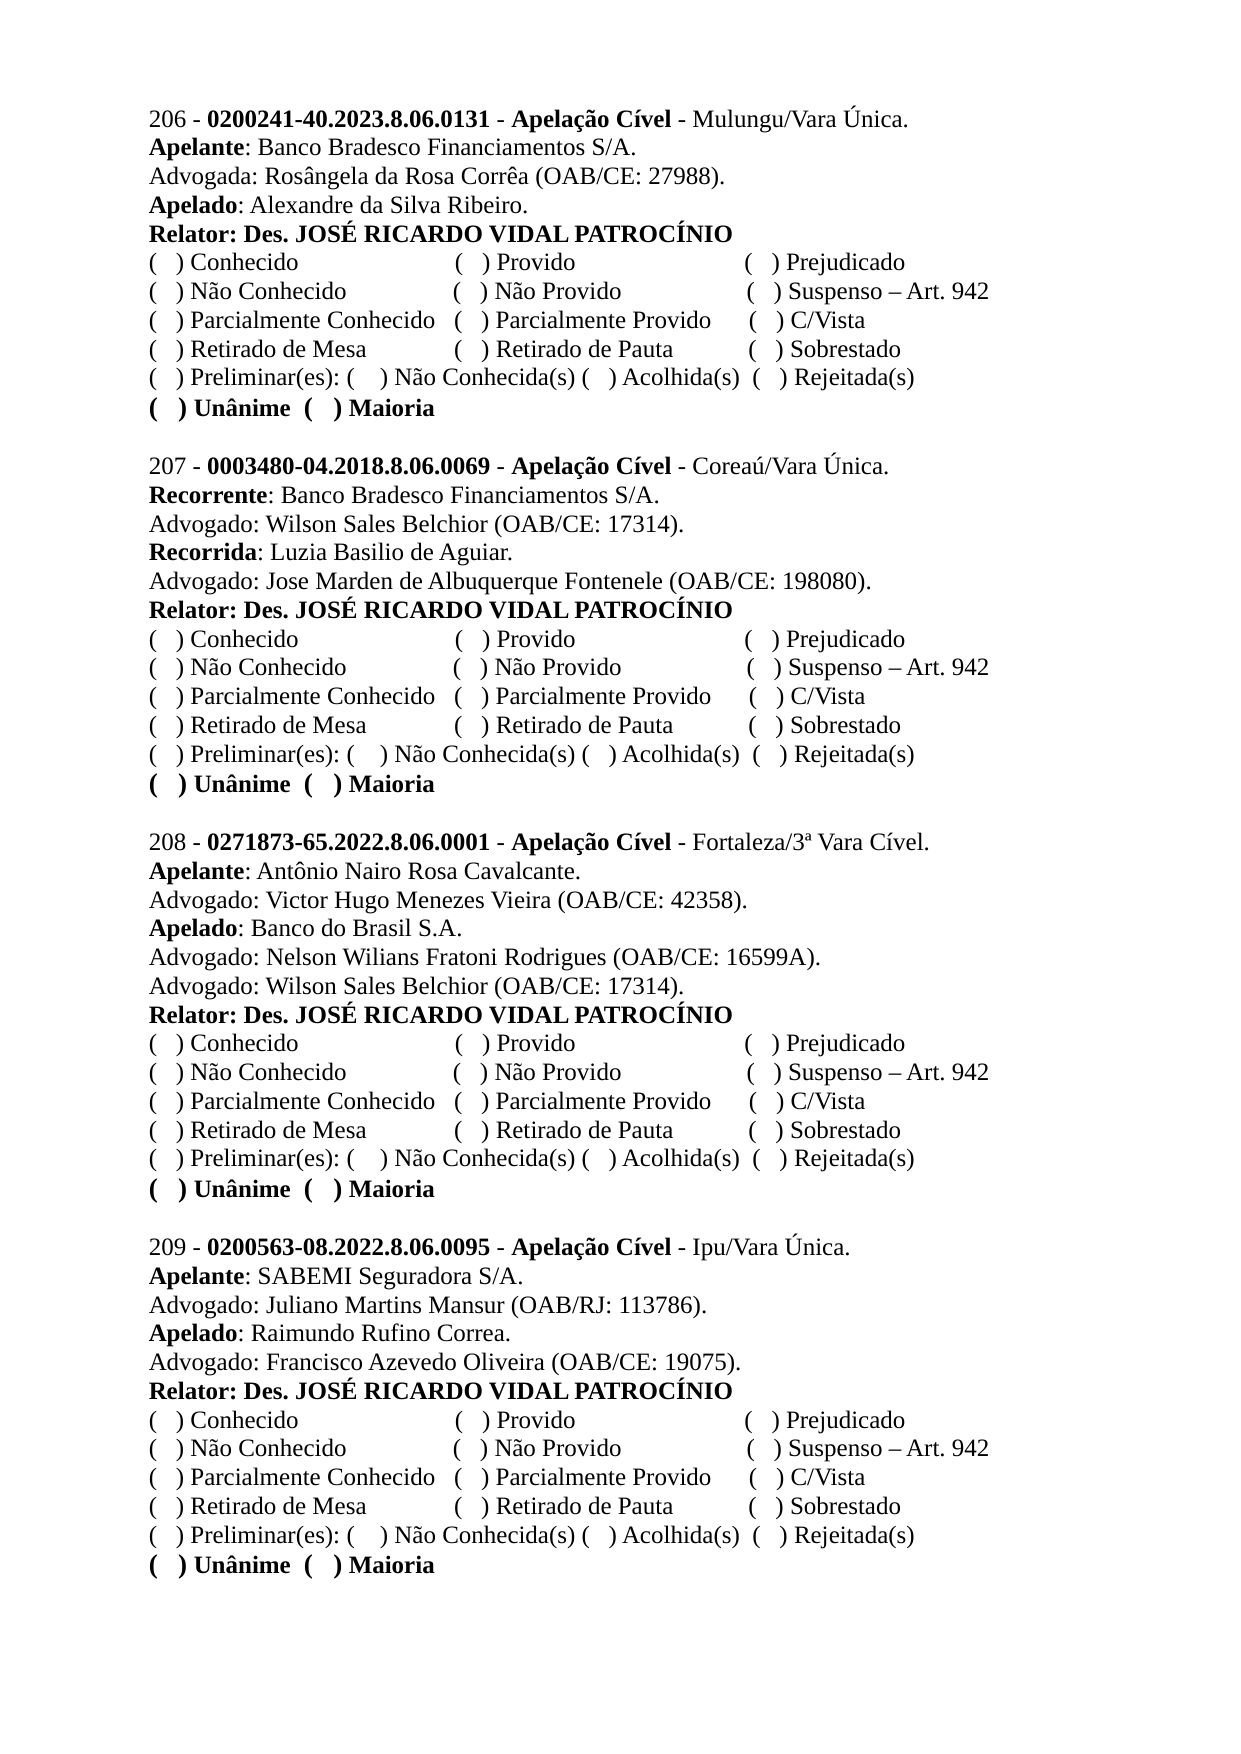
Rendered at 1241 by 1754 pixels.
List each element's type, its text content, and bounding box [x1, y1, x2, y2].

text ( ) Retirado de Mesa ( ) Retirado de Pauta ( ) Sobrestado [148, 710, 1158, 739]
text Apelante: Banco Bradesco Financiamentos S/A. [148, 132, 1141, 161]
text 209 - 0200563-08.2022.8.06.0095 - Apelação Cível - Ipu/Vara Única. [148, 1232, 1141, 1261]
text 208 - 0271873-65.2022.8.06.0001 - Apelação Cível - Fortaleza/3ª Vara Cível. [148, 827, 1141, 856]
text Advogado: Juliano Martins Mansur (OAB/RJ: 113786). [148, 1290, 1141, 1318]
text Relator: Des. JOSÉ RICARDO VIDAL PATROCÍNIO [148, 1376, 1141, 1405]
text ( ) Parcialmente Conhecido ( ) Parcialmente Provido ( ) C/Vista [148, 305, 1158, 334]
text ( ) Unânime ( ) Maioria [148, 767, 1158, 798]
text Relator: Des. JOSÉ RICARDO VIDAL PATROCÍNIO [148, 595, 1141, 624]
text ( ) Unânime ( ) Maioria [148, 391, 1158, 422]
text ( ) Não Conhecido ( ) Não Provido ( ) Suspenso – Art. 942 [148, 276, 1158, 305]
text Advogada: Rosângela da Rosa Corrêa (OAB/CE: 27988). [148, 161, 1141, 190]
text ( ) Unânime ( ) Maioria [148, 1172, 1158, 1203]
text Advogado: Nelson Wilians Fratoni Rodrigues (OAB/CE: 16599A). [148, 942, 1141, 971]
text Advogado: Victor Hugo Menezes Vieira (OAB/CE: 42358). [148, 885, 1141, 913]
text ( ) Conhecido ( ) Provido ( ) Prejudicado [148, 624, 1141, 652]
text ( ) Preliminar(es): ( ) Não Conhecida(s) ( ) Acolhida(s) ( ) Rejeitada(s) [148, 1520, 1158, 1548]
text Advogado: Wilson Sales Belchior (OAB/CE: 17314). [148, 509, 1141, 537]
text Advogado: Wilson Sales Belchior (OAB/CE: 17314). [148, 971, 1141, 1000]
text ( ) Conhecido ( ) Provido ( ) Prejudicado [148, 1028, 1141, 1057]
text Apelado: Banco do Brasil S.A. [148, 913, 1141, 942]
text ( ) Retirado de Mesa ( ) Retirado de Pauta ( ) Sobrestado [148, 334, 1158, 362]
text ( ) Preliminar(es): ( ) Não Conhecida(s) ( ) Acolhida(s) ( ) Rejeitada(s) [148, 739, 1158, 767]
text Advogado: Jose Marden de Albuquerque Fontenele (OAB/CE: 198080). [148, 566, 1141, 595]
text ( ) Preliminar(es): ( ) Não Conhecida(s) ( ) Acolhida(s) ( ) Rejeitada(s) [148, 362, 1158, 391]
text 206 - 0200241-40.2023.8.06.0131 - Apelação Cível - Mulungu/Vara Única. [148, 104, 1141, 132]
text ( ) Não Conhecido ( ) Não Provido ( ) Suspenso – Art. 942 [148, 1433, 1158, 1462]
text ( ) Não Conhecido ( ) Não Provido ( ) Suspenso – Art. 942 [148, 1057, 1158, 1086]
text ( ) Parcialmente Conhecido ( ) Parcialmente Provido ( ) C/Vista [148, 1462, 1158, 1491]
text Recorrente: Banco Bradesco Financiamentos S/A. [148, 480, 1141, 509]
text ( ) Conhecido ( ) Provido ( ) Prejudicado [148, 247, 1141, 276]
text ( ) Preliminar(es): ( ) Não Conhecida(s) ( ) Acolhida(s) ( ) Rejeitada(s) [148, 1143, 1158, 1172]
text Apelado: Alexandre da Silva Ribeiro. [148, 190, 1141, 219]
text ( ) Parcialmente Conhecido ( ) Parcialmente Provido ( ) C/Vista [148, 681, 1158, 710]
text ( ) Retirado de Mesa ( ) Retirado de Pauta ( ) Sobrestado [148, 1115, 1158, 1143]
text Apelante: Antônio Nairo Rosa Cavalcante. [148, 856, 1141, 885]
text ( ) Não Conhecido ( ) Não Provido ( ) Suspenso – Art. 942 [148, 652, 1158, 681]
text 207 - 0003480-04.2018.8.06.0069 - Apelação Cível - Coreaú/Vara Única. [148, 451, 1141, 480]
text Recorrida: Luzia Basilio de Aguiar. [148, 537, 1141, 566]
text Advogado: Francisco Azevedo Oliveira (OAB/CE: 19075). [148, 1347, 1141, 1376]
text ( ) Conhecido ( ) Provido ( ) Prejudicado [148, 1405, 1141, 1433]
text Apelante: SABEMI Seguradora S/A. [148, 1261, 1141, 1290]
text ( ) Parcialmente Conhecido ( ) Parcialmente Provido ( ) C/Vista [148, 1086, 1158, 1115]
text Relator: Des. JOSÉ RICARDO VIDAL PATROCÍNIO [148, 219, 1141, 247]
text ( ) Unânime ( ) Maioria [148, 1548, 1158, 1579]
text Relator: Des. JOSÉ RICARDO VIDAL PATROCÍNIO [148, 1000, 1141, 1028]
text Apelado: Raimundo Rufino Correa. [148, 1318, 1141, 1347]
text ( ) Retirado de Mesa ( ) Retirado de Pauta ( ) Sobrestado [148, 1491, 1158, 1520]
